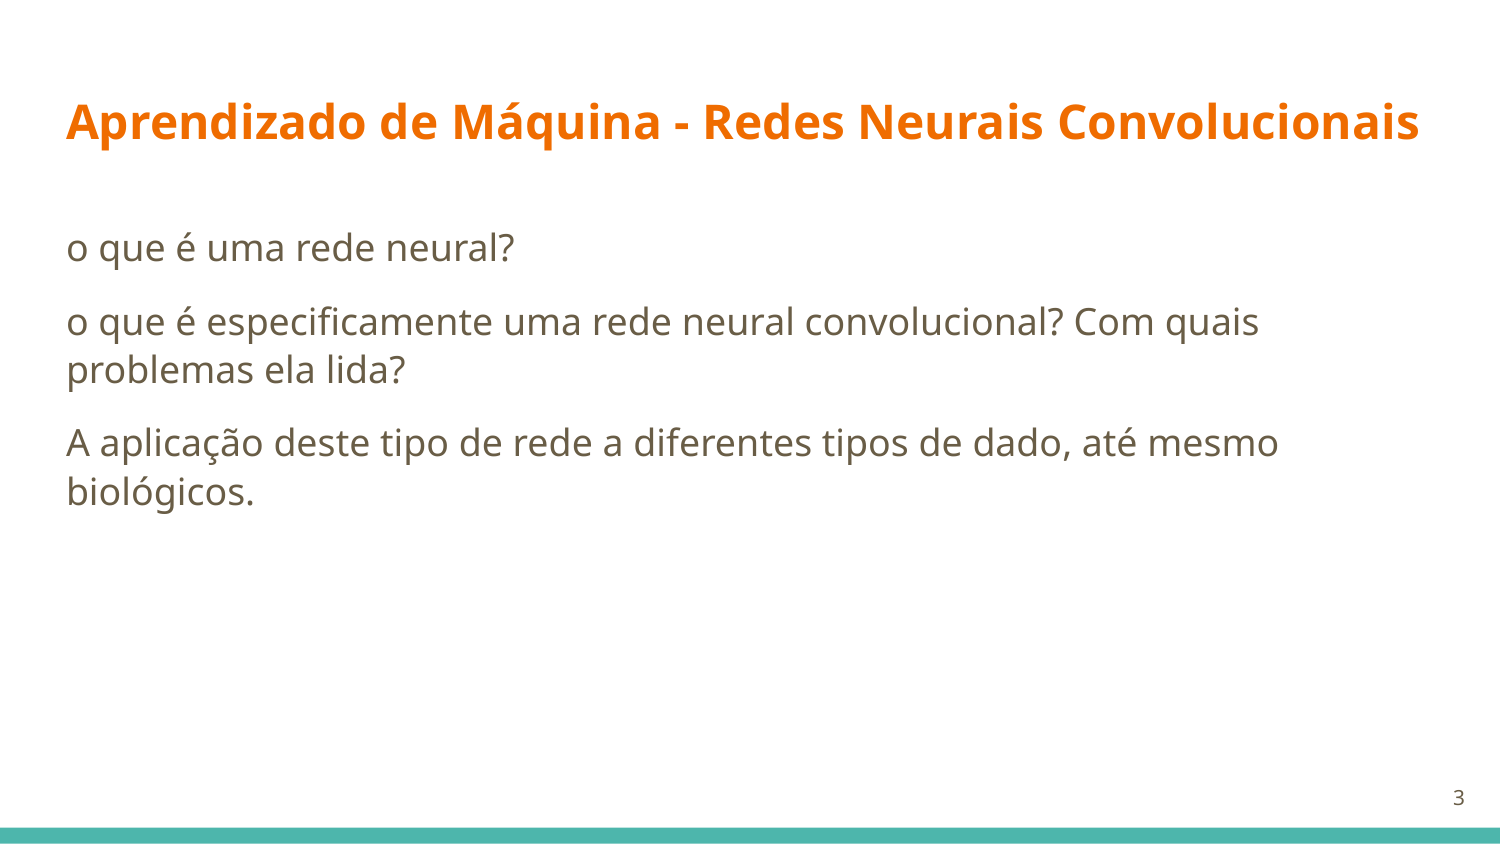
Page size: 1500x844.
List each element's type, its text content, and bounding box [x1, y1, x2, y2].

title Aprendizado de Máquina - Redes Neurais Convolucionais [51, 72, 1449, 189]
slide_number [1389, 764, 1480, 830]
list o que é uma rede neural? o que é especificamente uma rede neural convolucional? Com quais problemas ela lida? A aplicação deste tipo de rede a diferentes tipos de dado, até mesmo biológicos. [51, 207, 1449, 750]
